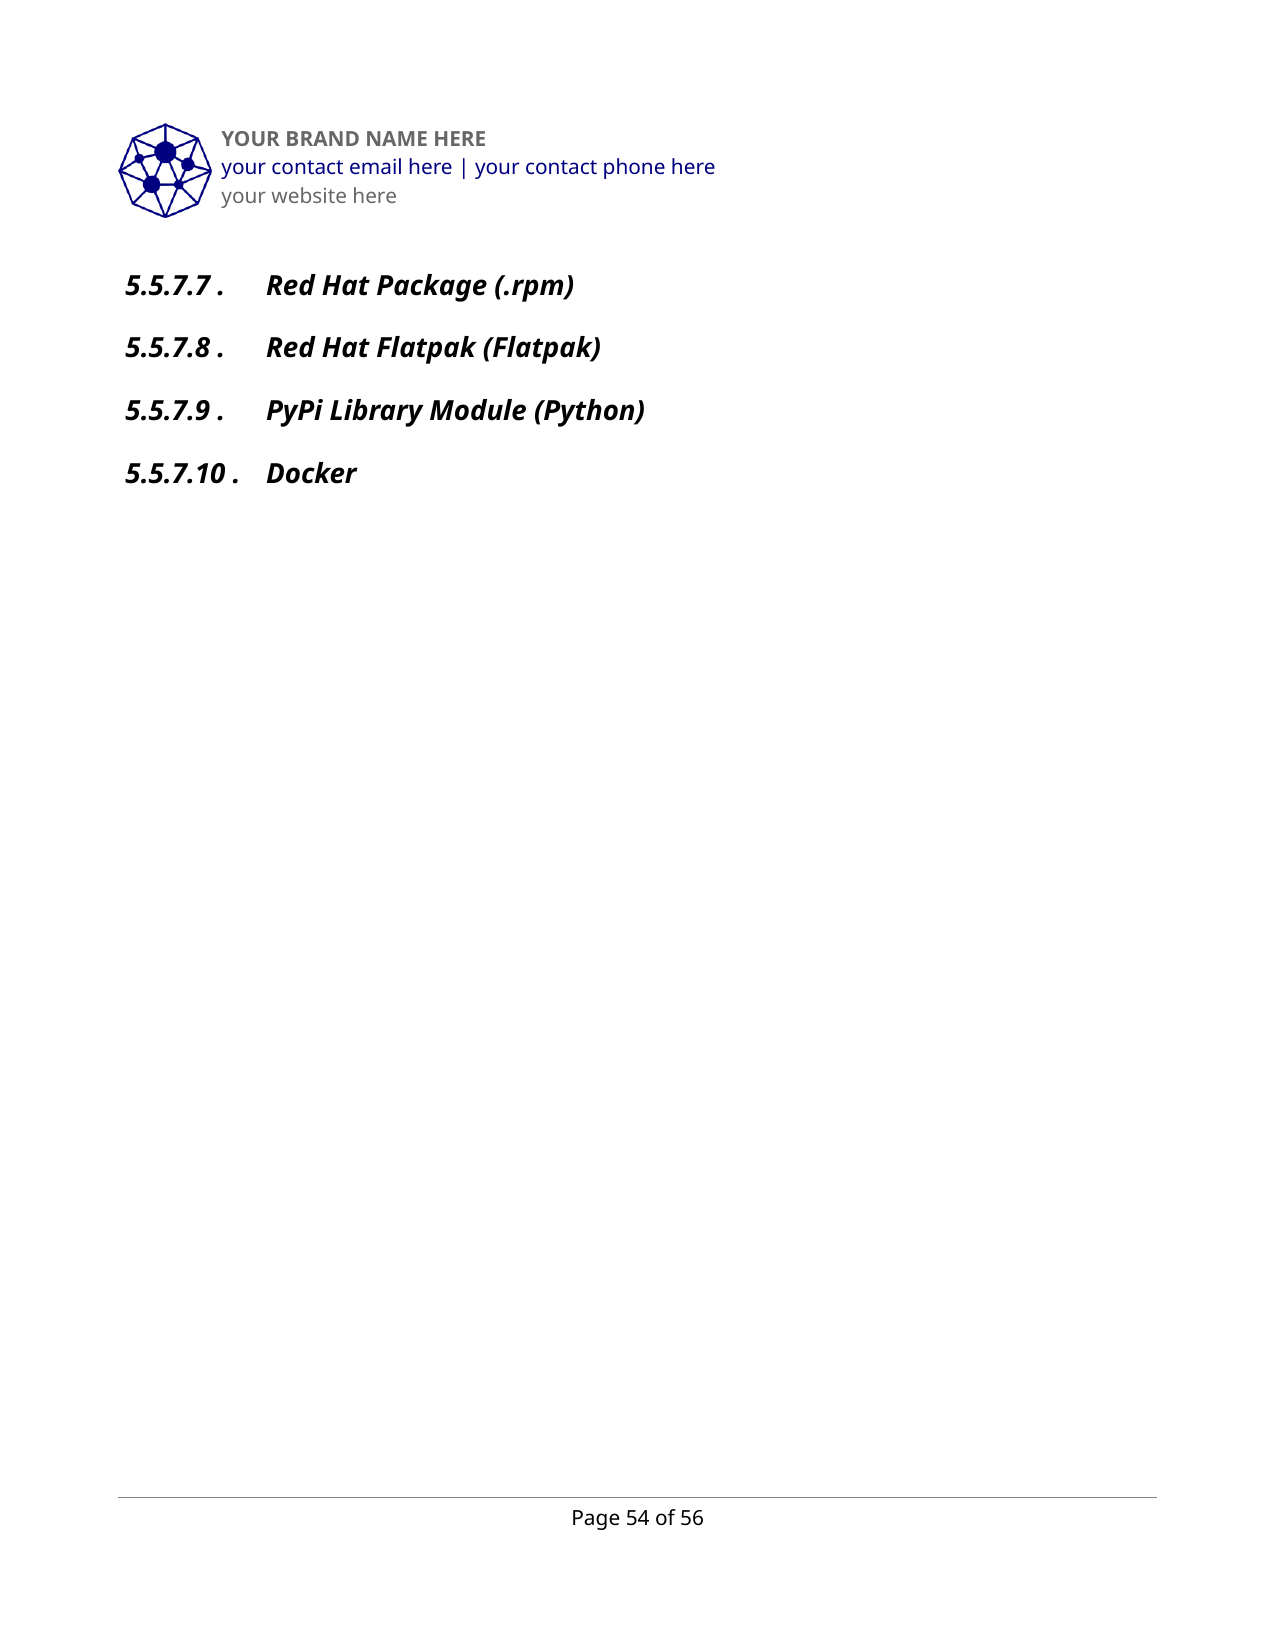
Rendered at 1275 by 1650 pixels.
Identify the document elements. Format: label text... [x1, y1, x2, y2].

subtitle Docker [118, 453, 1157, 491]
subtitle Red Hat Package (.rpm) [118, 265, 1157, 303]
subtitle PyPi Library Module (Python) [118, 391, 1157, 428]
subtitle Red Hat Flatpak (Flatpak) [118, 328, 1157, 366]
picture [118, 123, 212, 218]
